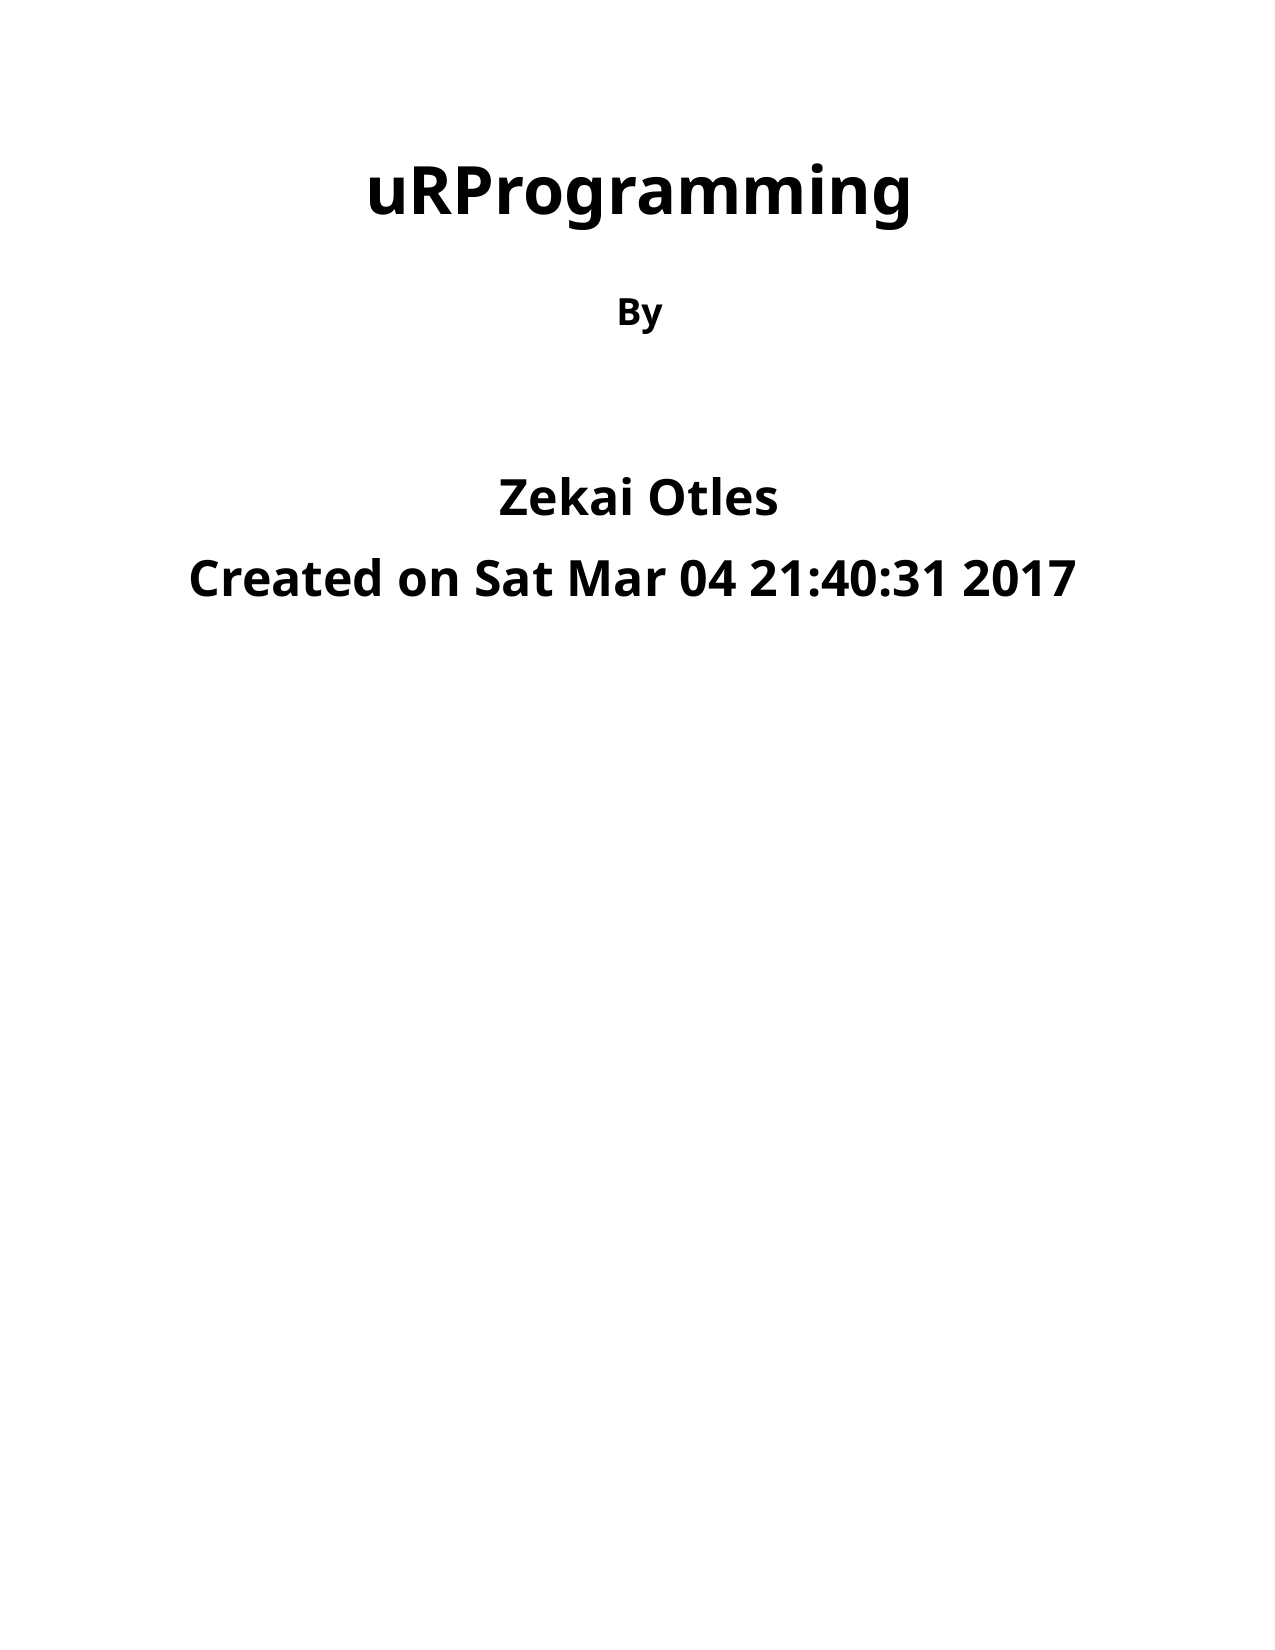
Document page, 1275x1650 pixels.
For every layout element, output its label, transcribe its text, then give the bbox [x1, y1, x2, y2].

text Created on Sat Mar 04 21:40:31 2017 [121, 543, 1158, 611]
title Zekai Otles [196, 462, 1083, 530]
title uRProgramming By [196, 143, 1083, 336]
